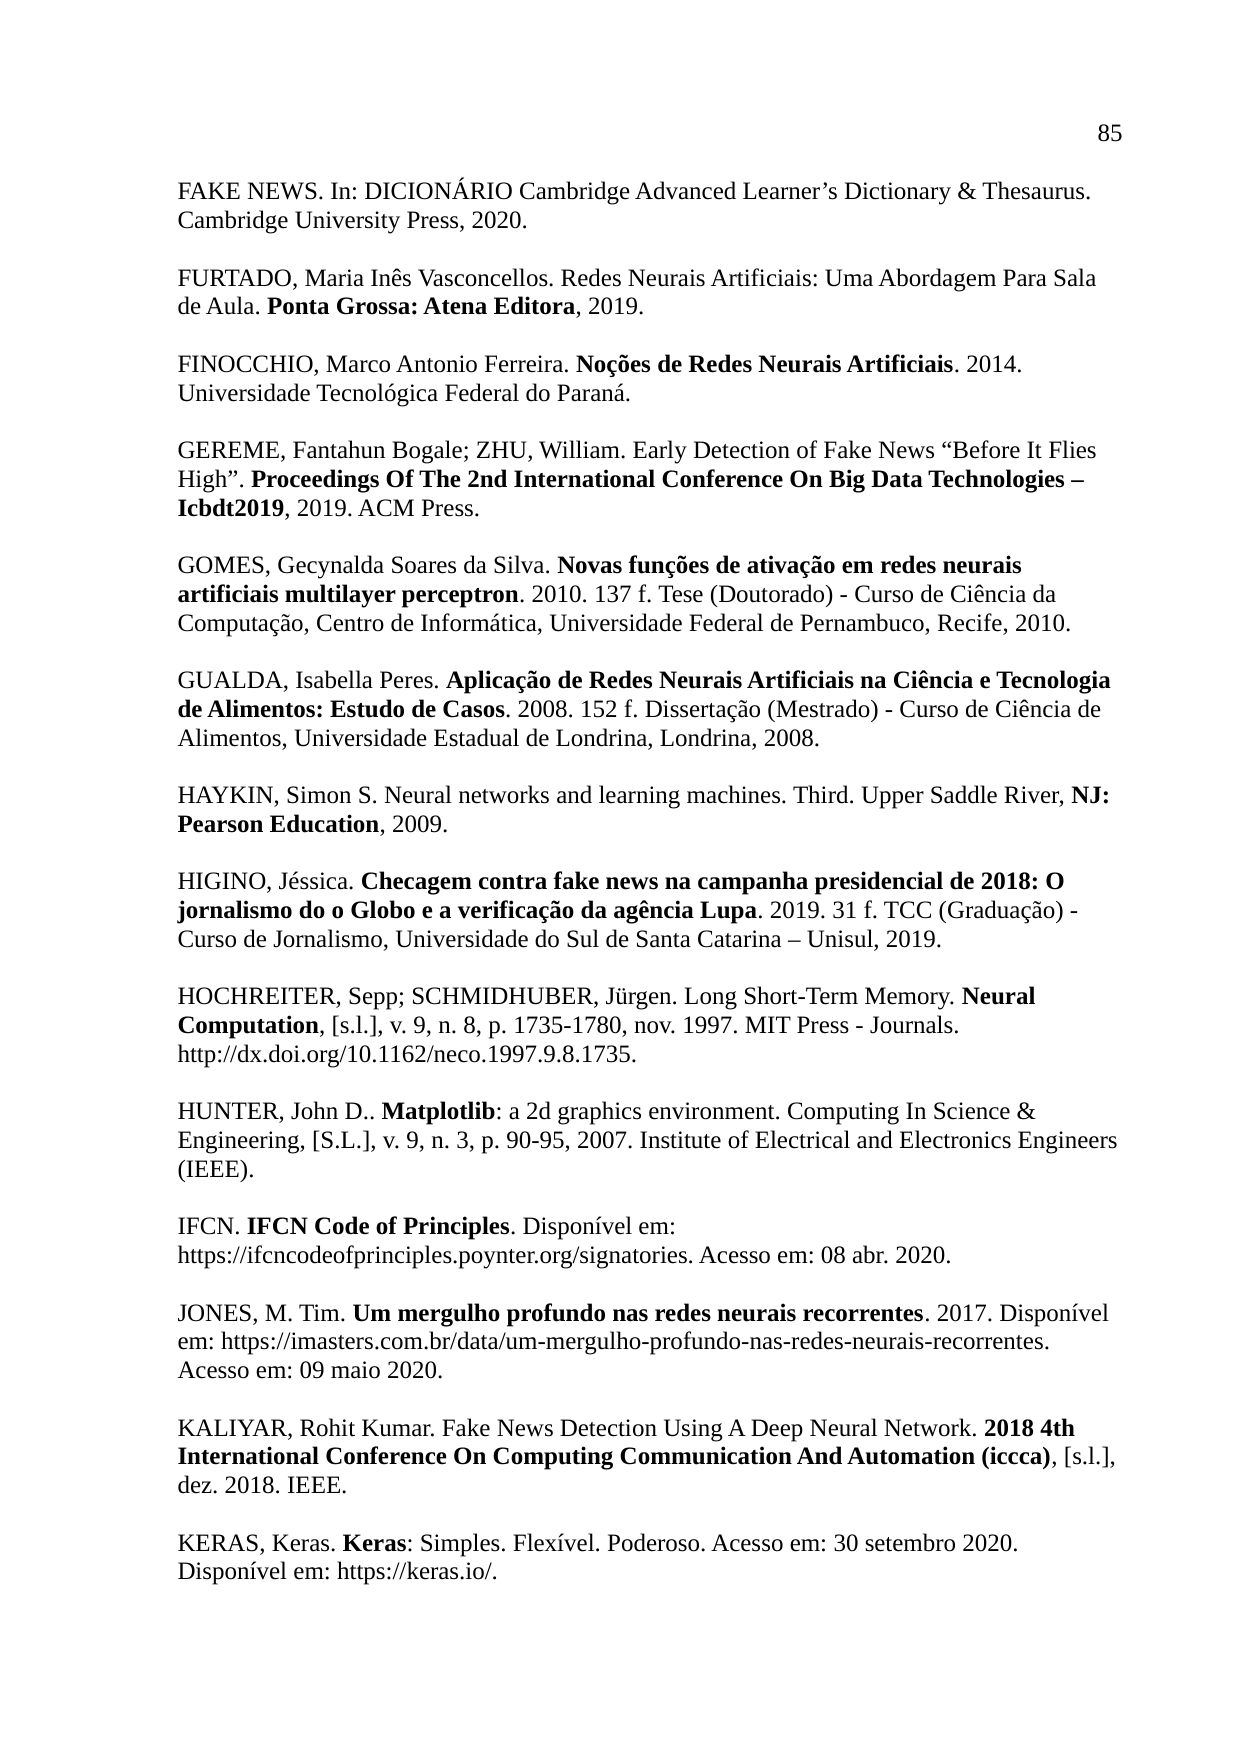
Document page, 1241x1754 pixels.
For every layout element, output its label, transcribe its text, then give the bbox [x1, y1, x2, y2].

text HIGINO, Jéssica. Checagem contra fake news na campanha presidencial de 2018: O jornalismo do o Globo e a verificação da agência Lupa. 2019. 31 f. TCC (Graduação) - Curso de Jornalismo, Universidade do Sul de Santa Catarina – Unisul, 2019. [177, 866, 1122, 953]
text KERAS, Keras. Keras: Simples. Flexível. Poderoso. Acesso em: 30 setembro 2020. Disponível em: https://keras.io/. [177, 1528, 1122, 1585]
text FINOCCHIO, Marco Antonio Ferreira. Noções de Redes Neurais Artificiais. 2014. Universidade Tecnológica Federal do Paraná. [177, 349, 1122, 406]
text HAYKIN, Simon S. Neural networks and learning machines. Third. Upper Saddle River, NJ: Pearson Education, 2009. [177, 780, 1122, 838]
text GEREME, Fantahun Bogale; ZHU, William. Early Detection of Fake News “Before It Flies High”. Proceedings Of The 2nd International Conference On Big Data Technologies – Icbdt2019, 2019. ACM Press. [177, 435, 1122, 521]
text GUALDA, Isabella Peres. Aplicação de Redes Neurais Artificiais na Ciência e Tecnologia de Alimentos: Estudo de Casos. 2008. 152 f. Dissertação (Mestrado) - Curso de Ciência de Alimentos, Universidade Estadual de Londrina, Londrina, 2008. [177, 665, 1122, 751]
text FURTADO, Maria Inês Vasconcellos. Redes Neurais Artificiais: Uma Abordagem Para Sala de Aula. Ponta Grossa: Atena Editora, 2019. [177, 263, 1122, 320]
text IFCN. IFCN Code of Principles. Disponível em: https://ifcncodeofprinciples.poynter.org/signatories. Acesso em: 08 abr. 2020. [177, 1211, 1122, 1269]
text KALIYAR, Rohit Kumar. Fake News Detection Using A Deep Neural Network. 2018 4th International Conference On Computing Communication And Automation (iccca), [s.l.], dez. 2018. IEEE. [177, 1413, 1122, 1499]
text HOCHREITER, Sepp; SCHMIDHUBER, Jürgen. Long Short-Term Memory. Neural Computation, [s.l.], v. 9, n. 8, p. 1735-1780, nov. 1997. MIT Press - Journals. http://dx.doi.org/10.1162/neco.1997.9.8.1735. [177, 981, 1122, 1068]
text JONES, M. Tim. Um mergulho profundo nas redes neurais recorrentes. 2017. Disponível em: https://imasters.com.br/data/um-mergulho-profundo-nas-redes-neurais-recorrentes. Acesso em: 09 maio 2020. [177, 1298, 1122, 1384]
text GOMES, Gecynalda Soares da Silva. Novas funções de ativação em redes neurais artificiais multilayer perceptron. 2010. 137 f. Tese (Doutorado) - Curso de Ciência da Computação, Centro de Informática, Universidade Federal de Pernambuco, Recife, 2010. [177, 550, 1122, 636]
text FAKE NEWS. In: DICIONÁRIO Cambridge Advanced Learner’s Dictionary & Thesaurus. Cambridge University Press, 2020. [177, 176, 1122, 234]
text HUNTER, John D.. Matplotlib: a 2d graphics environment. Computing In Science & Engineering, [S.L.], v. 9, n. 3, p. 90-95, 2007. Institute of Electrical and Electronics Engineers (IEEE). [177, 1096, 1122, 1183]
